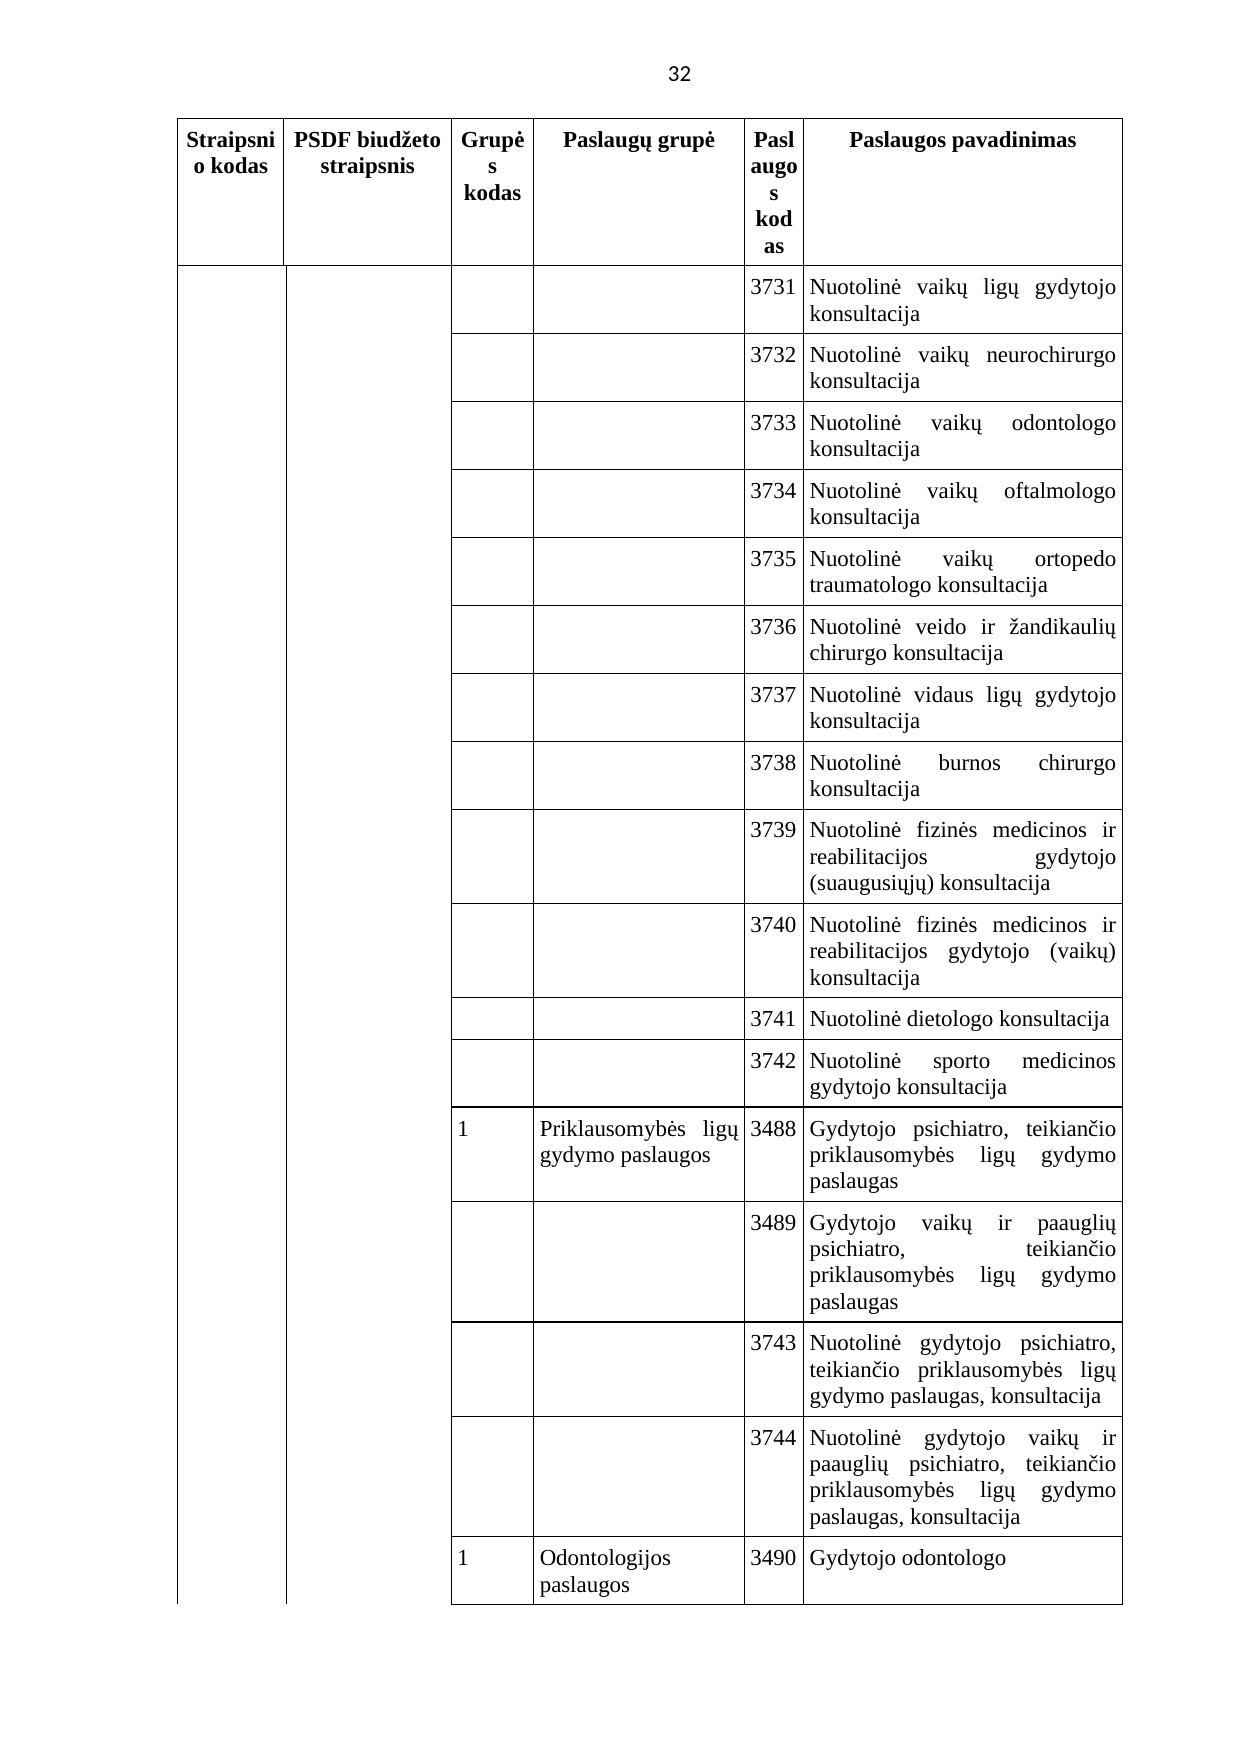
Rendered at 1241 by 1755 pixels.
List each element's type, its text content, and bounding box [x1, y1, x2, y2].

table_cell [178, 997, 286, 1038]
table_cell Nuotolinė fizinės medicinos ir reabilitacijos gydytojo (suaugusiųjų) konsultacija [804, 810, 1122, 903]
table_cell [534, 998, 744, 1038]
table_cell [178, 537, 286, 605]
table_cell [534, 402, 744, 469]
table_cell Nuotolinė dietologo konsultacija [804, 998, 1122, 1038]
table_cell Gydytojo vaikų ir paauglių psichiatro, teikiančio priklausomybės ligų gydymo paslaugas [804, 1202, 1122, 1321]
table_cell [534, 1323, 744, 1416]
table_cell 3489 [745, 1202, 803, 1321]
table_cell 3736 [745, 606, 803, 673]
table_cell [178, 903, 286, 997]
table_cell [534, 810, 744, 903]
table_cell 3741 [745, 998, 803, 1038]
table_cell Nuotolinė gydytojo psichiatro, teikiančio priklausomybės ligų gydymo paslaugas, konsultacija [804, 1323, 1122, 1416]
table_cell Nuotolinė vaikų odontologo konsultacija [804, 402, 1122, 469]
table_cell [287, 809, 451, 903]
table_cell [452, 1323, 533, 1416]
table_cell [287, 997, 451, 1038]
table_cell [452, 810, 533, 903]
table_cell [178, 1106, 286, 1201]
table_cell [287, 673, 451, 741]
table_cell [287, 401, 451, 469]
table_cell 3490 [745, 1537, 803, 1604]
table_cell [452, 998, 533, 1038]
table_cell 3735 [745, 538, 803, 605]
table_cell [452, 1040, 533, 1106]
table_cell [178, 1536, 286, 1604]
table_cell [534, 538, 744, 605]
table_cell [287, 333, 451, 401]
table_cell Nuotolinė vaikų neurochirurgo konsultacija [804, 334, 1122, 401]
table_cell Nuotolinė vaikų ligų gydytojo konsultacija [804, 266, 1122, 333]
table_cell [178, 333, 286, 401]
table_header PSDF biudžeto straipsnis [284, 119, 451, 265]
table_cell [178, 741, 286, 808]
table_cell [534, 1202, 744, 1321]
table_cell Gydytojo odontologo [804, 1537, 1122, 1604]
table_cell [534, 1040, 744, 1106]
table_cell [287, 266, 451, 333]
table_header Straipsnio kodas [178, 119, 283, 265]
table_cell Nuotolinė gydytojo vaikų ir paauglių psichiatro, teikiančio priklausomybės ligų gydymo paslaugas, konsultacija [804, 1417, 1122, 1536]
table_cell [287, 1106, 451, 1201]
table_cell [452, 470, 533, 537]
table_cell [452, 266, 533, 333]
table_cell 3743 [745, 1323, 803, 1416]
table_cell [178, 1321, 286, 1416]
table_cell Nuotolinė sporto medicinos gydytojo konsultacija [804, 1040, 1122, 1106]
table_cell 3733 [745, 402, 803, 469]
table_cell [287, 537, 451, 605]
table_cell [452, 1417, 533, 1536]
table_cell [178, 605, 286, 673]
table_cell Nuotolinė vaikų ortopedo traumatologo konsultacija [804, 538, 1122, 605]
table_cell [534, 742, 744, 808]
table_cell Nuotolinė fizinės medicinos ir reabilitacijos gydytojo (vaikų) konsultacija [804, 904, 1122, 997]
table_cell 1 [452, 1108, 533, 1201]
table_header Paslaugos kodas [745, 119, 803, 265]
table_cell [178, 809, 286, 903]
table_cell 3738 [745, 742, 803, 808]
table_cell 3740 [745, 904, 803, 997]
table_cell 3488 [745, 1108, 803, 1201]
table_cell [287, 605, 451, 673]
table_cell 1 [452, 1537, 533, 1604]
table_header Grupės kodas [452, 119, 533, 265]
table_cell [178, 1416, 286, 1536]
table_cell [534, 470, 744, 537]
table_cell [178, 266, 286, 333]
table_cell Nuotolinė vaikų oftalmologo konsultacija [804, 470, 1122, 537]
table_cell [534, 904, 744, 997]
table_cell [287, 1416, 451, 1536]
table_cell [534, 266, 744, 333]
table_cell [534, 674, 744, 741]
table_cell Gydytojo psichiatro, teikiančio priklausomybės ligų gydymo paslaugas [804, 1108, 1122, 1201]
table_cell [452, 538, 533, 605]
table_cell [534, 606, 744, 673]
table_cell [178, 469, 286, 537]
table_cell 3742 [745, 1040, 803, 1106]
table_cell [287, 741, 451, 808]
table_cell [287, 1536, 451, 1604]
table_cell Nuotolinė veido ir žandikaulių chirurgo konsultacija [804, 606, 1122, 673]
table_cell [452, 904, 533, 997]
table_cell [452, 606, 533, 673]
table_cell [178, 401, 286, 469]
table_cell [287, 903, 451, 997]
table_cell [287, 1201, 451, 1321]
table_cell [287, 1039, 451, 1106]
table_cell [452, 674, 533, 741]
table_cell [534, 334, 744, 401]
table_cell [452, 742, 533, 808]
table_cell [534, 1417, 744, 1536]
table_cell 3744 [745, 1417, 803, 1536]
table_cell 3732 [745, 334, 803, 401]
table_cell Odontologijos paslaugos [534, 1537, 744, 1604]
table_cell [178, 1201, 286, 1321]
table_cell [287, 469, 451, 537]
table_header Paslaugų grupė [534, 119, 744, 265]
table_cell Nuotolinė burnos chirurgo konsultacija [804, 742, 1122, 808]
table_cell Priklausomybės ligų gydymo paslaugos [534, 1108, 744, 1201]
table_cell [452, 1202, 533, 1321]
table_cell 3731 [745, 266, 803, 333]
table_cell [452, 402, 533, 469]
table_cell [178, 673, 286, 741]
table_cell [178, 1039, 286, 1106]
table_cell 3739 [745, 810, 803, 903]
table_cell [287, 1321, 451, 1416]
table_header Paslaugos pavadinimas [804, 119, 1122, 265]
table_cell Nuotolinė vidaus ligų gydytojo konsultacija [804, 674, 1122, 741]
table_cell [452, 334, 533, 401]
table_cell 3734 [745, 470, 803, 537]
table_cell 3737 [745, 674, 803, 741]
